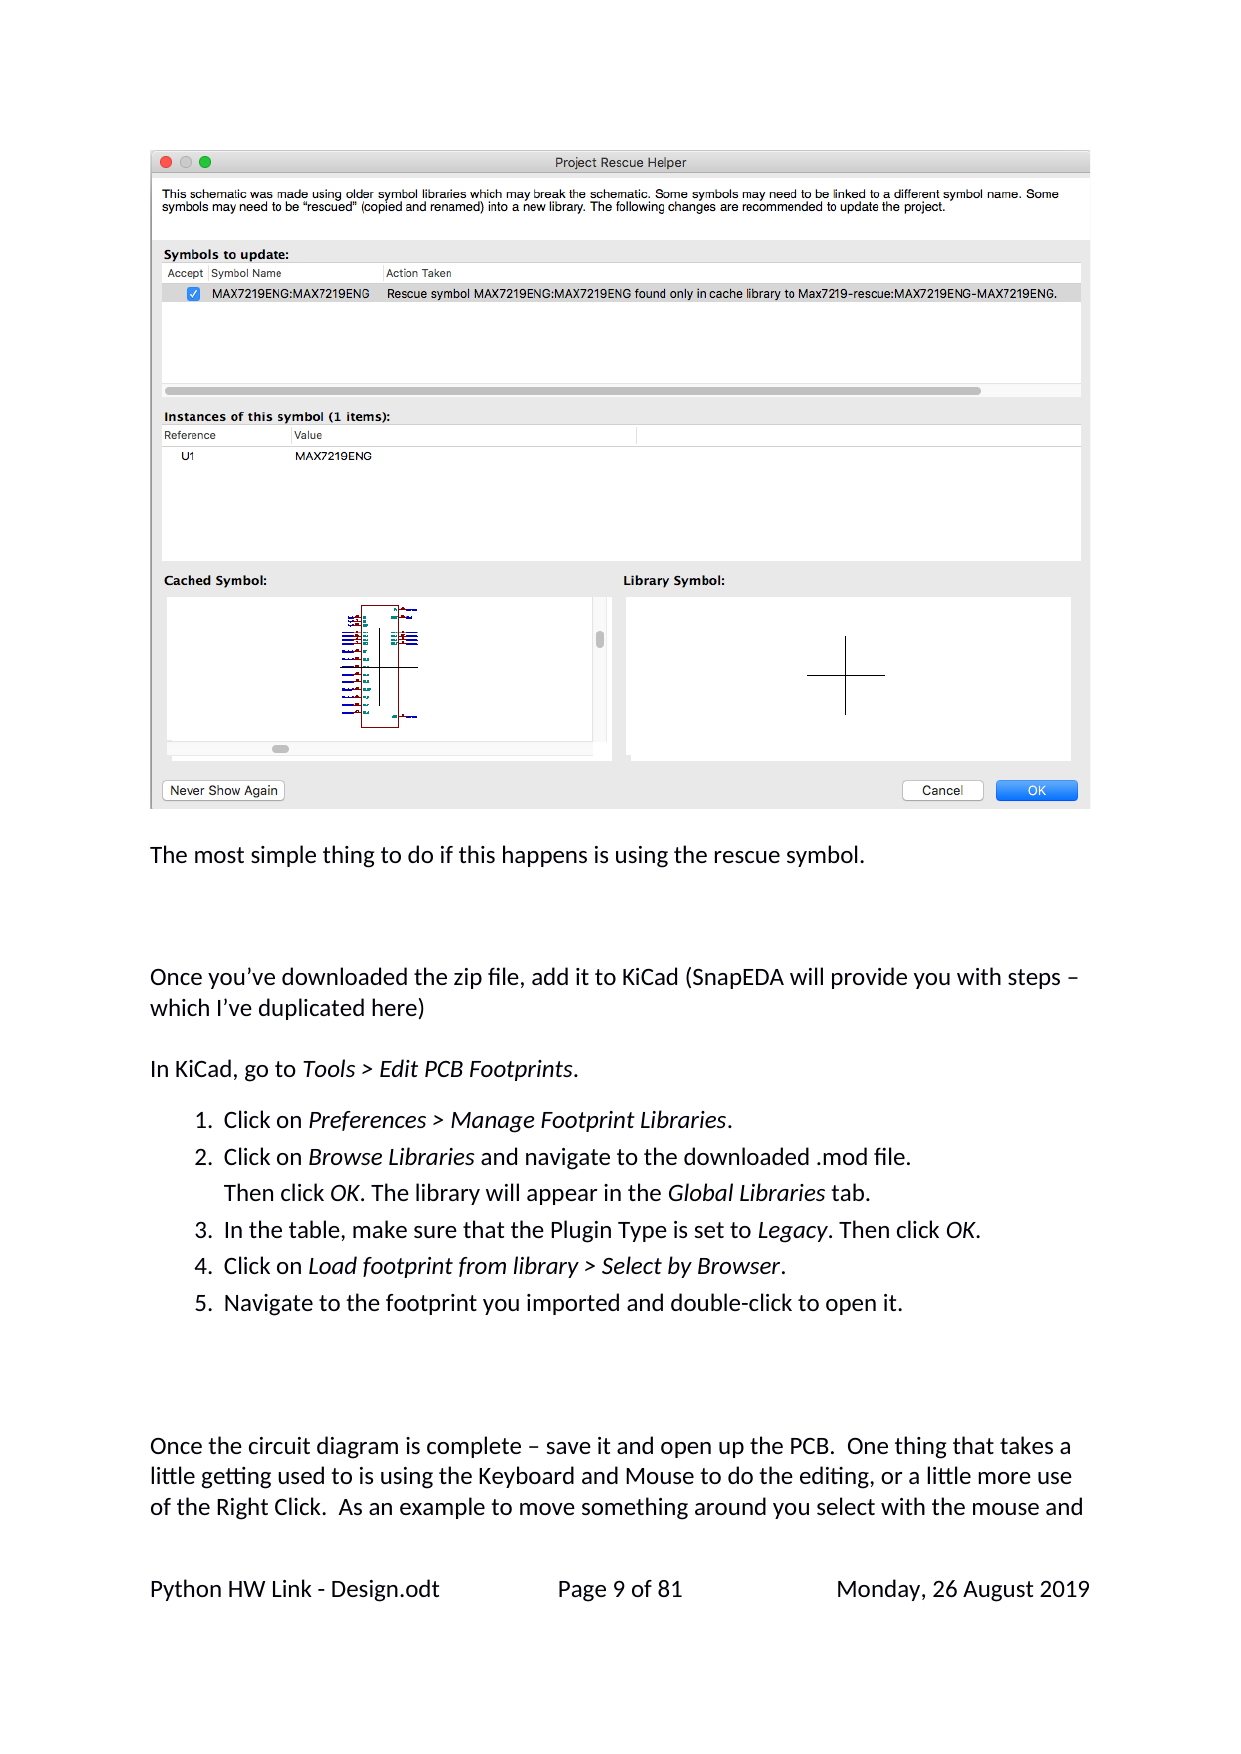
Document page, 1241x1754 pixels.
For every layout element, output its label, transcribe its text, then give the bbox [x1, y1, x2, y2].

list Click on Load footprint from library > Select by Browser. [194, 1251, 1090, 1281]
list Click on Preferences > Manage Footprint Libraries. [194, 1104, 1090, 1135]
picture [150, 150, 1091, 809]
text Once you’ve downloaded the zip file, add it to KiCad (SnapEDA will provide you with steps – which I’ve duplicated here) [150, 962, 1090, 1023]
list In the table, make sure that the Plugin Type is set to Legacy. Then click OK. [194, 1214, 1090, 1244]
list Click on Browse Libraries and navigate to the downloaded .mod file. Then click OK. The library will appear in the Global Libraries tab. [194, 1141, 1090, 1208]
text In KiCad, go to Tools > Edit PCB Footprints. [150, 1053, 1090, 1084]
text Once the circuit diagram is complete – save it and open up the PCB. One thing that takes a little getting used to is using the Keyboard and Mouse to do the editing, or a little more use of the Right Click. As an example to move something around you select with the mouse and [150, 1430, 1090, 1521]
list Navigate to the footprint you imported and double-click to open it. [194, 1287, 1090, 1318]
text The most simple thing to do if this happens is using the rescue symbol. [150, 839, 1090, 870]
